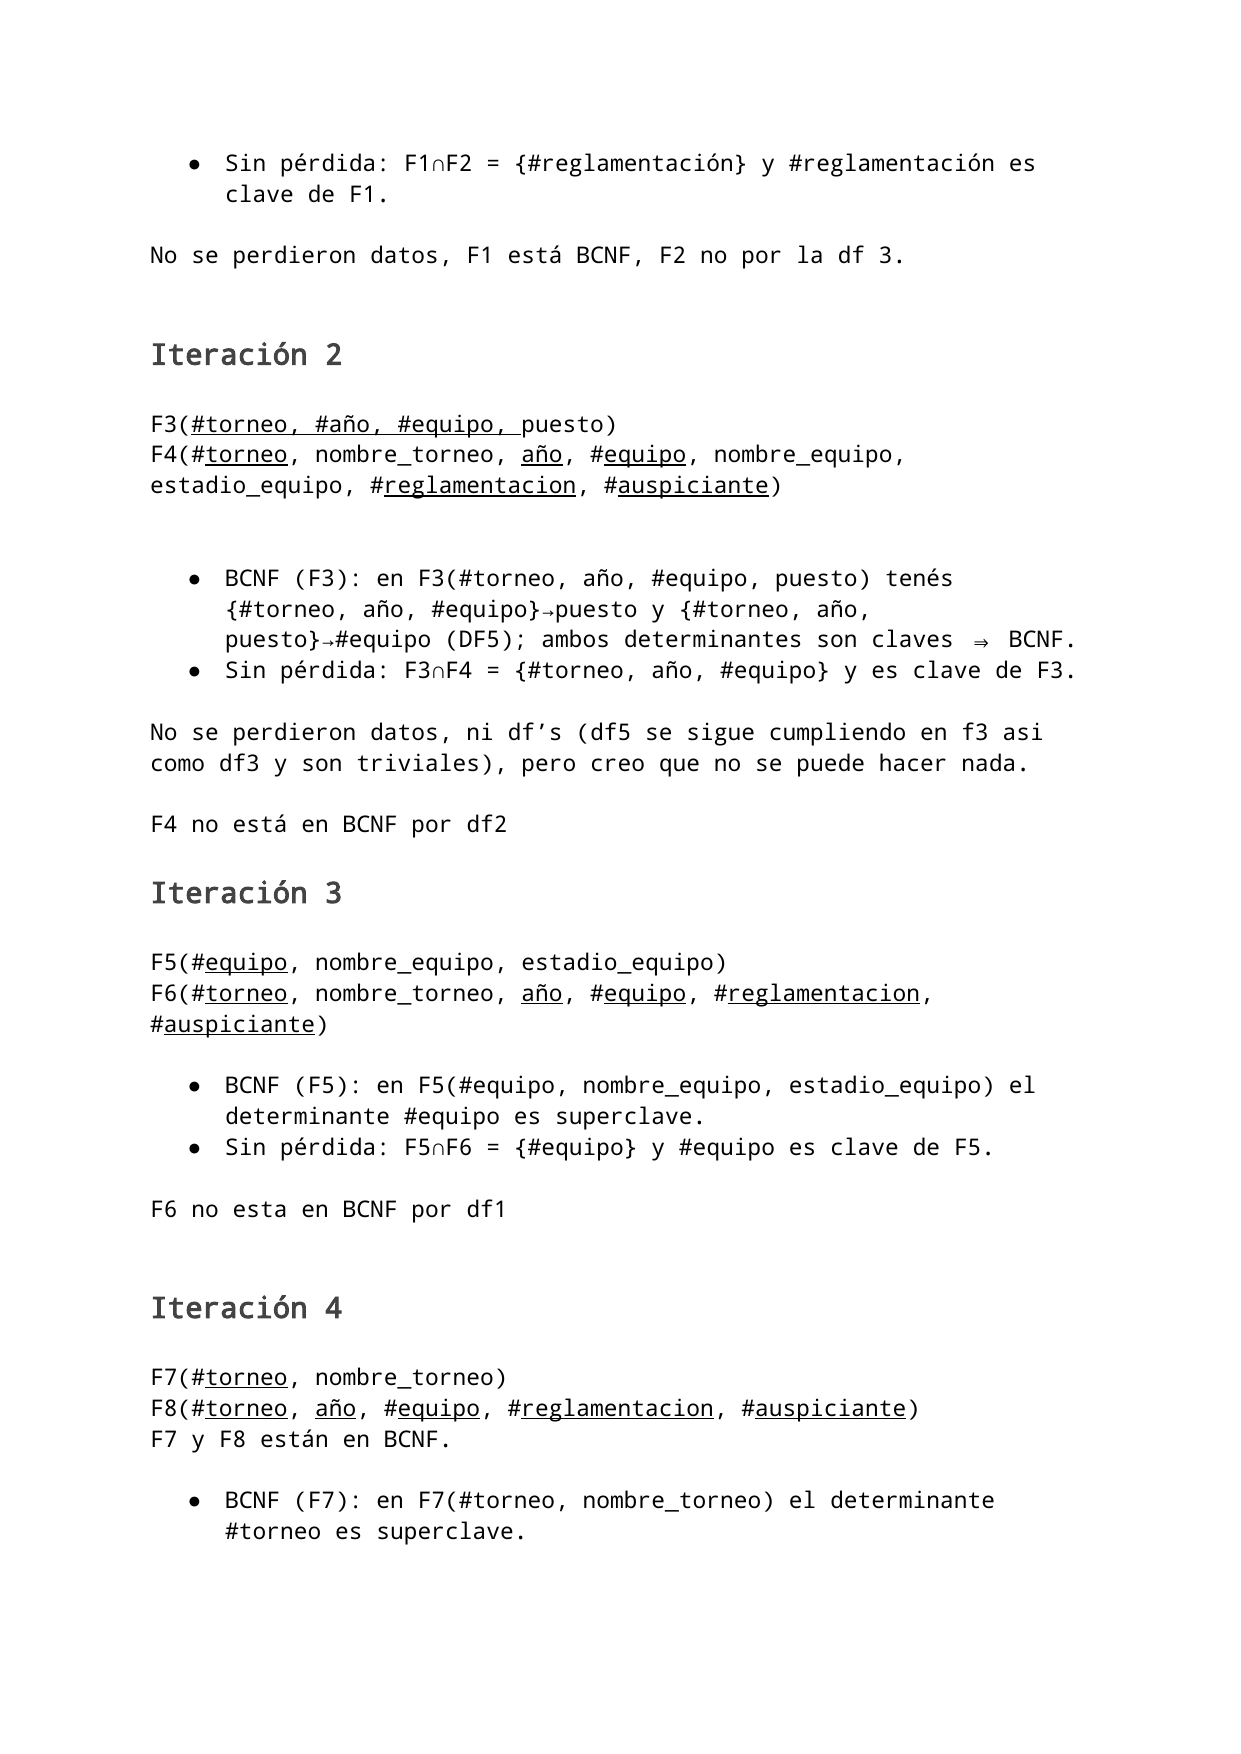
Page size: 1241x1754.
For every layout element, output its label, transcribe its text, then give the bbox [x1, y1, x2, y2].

subtitle Iteración 4 [150, 1291, 1090, 1325]
text F6(#torneo, nombre_torneo, año, #equipo, #reglamentacion, #auspiciante) [150, 980, 1090, 1038]
text F3(#torneo, #año, #equipo, puesto) [150, 411, 1090, 438]
text F7 y F8 están en BCNF. [150, 1426, 1090, 1453]
subtitle Iteración 2 [150, 337, 1090, 372]
list BCNF (F7): en F7(#torneo, nombre_torneo) el determinante #torneo es superclave. [187, 1487, 1090, 1545]
text No se perdieron datos, ni df’s (df5 se sigue cumpliendo en f3 asi como df3 y son triviales), pero creo que no se puede hacer nada. [150, 719, 1090, 777]
list Sin pérdida: F3∩F4 = {#torneo, año, #equipo} y es clave de F3. [187, 657, 1090, 684]
text F6 no esta en BCNF por df1 [150, 1196, 1090, 1223]
list BCNF (F3): en F3(#torneo, año, #equipo, puesto) tenés {#torneo, año, #equipo}→puesto y {#torneo, año, puesto}→#equipo (DF5); ambos determinantes son claves ⇒ BCNF. [187, 565, 1090, 653]
text F8(#torneo, año, #equipo, #reglamentacion, #auspiciante) [150, 1395, 1090, 1422]
list BCNF (F5): en F5(#equipo, nombre_equipo, estadio_equipo) el determinante #equipo es superclave. [187, 1072, 1090, 1130]
list Sin pérdida: F5∩F6 = {#equipo} y #equipo es clave de F5. [187, 1134, 1090, 1161]
text F4 no está en BCNF por df2 [150, 812, 1090, 838]
subtitle Iteración 3 [150, 876, 1090, 910]
text No se perdieron datos, F1 está BCNF, F2 no por la df 3. [150, 242, 1090, 269]
list Sin pérdida: F1∩F2 = {#reglamentación} y #reglamentación es clave de F1. [187, 150, 1090, 208]
text F4(#torneo, nombre_torneo, año, #equipo, nombre_equipo, estadio_equipo, #reglamentacion, #auspiciante) [150, 442, 1090, 499]
text F7(#torneo, nombre_torneo) [150, 1364, 1090, 1391]
text F5(#equipo, nombre_equipo, estadio_equipo) [150, 949, 1090, 976]
